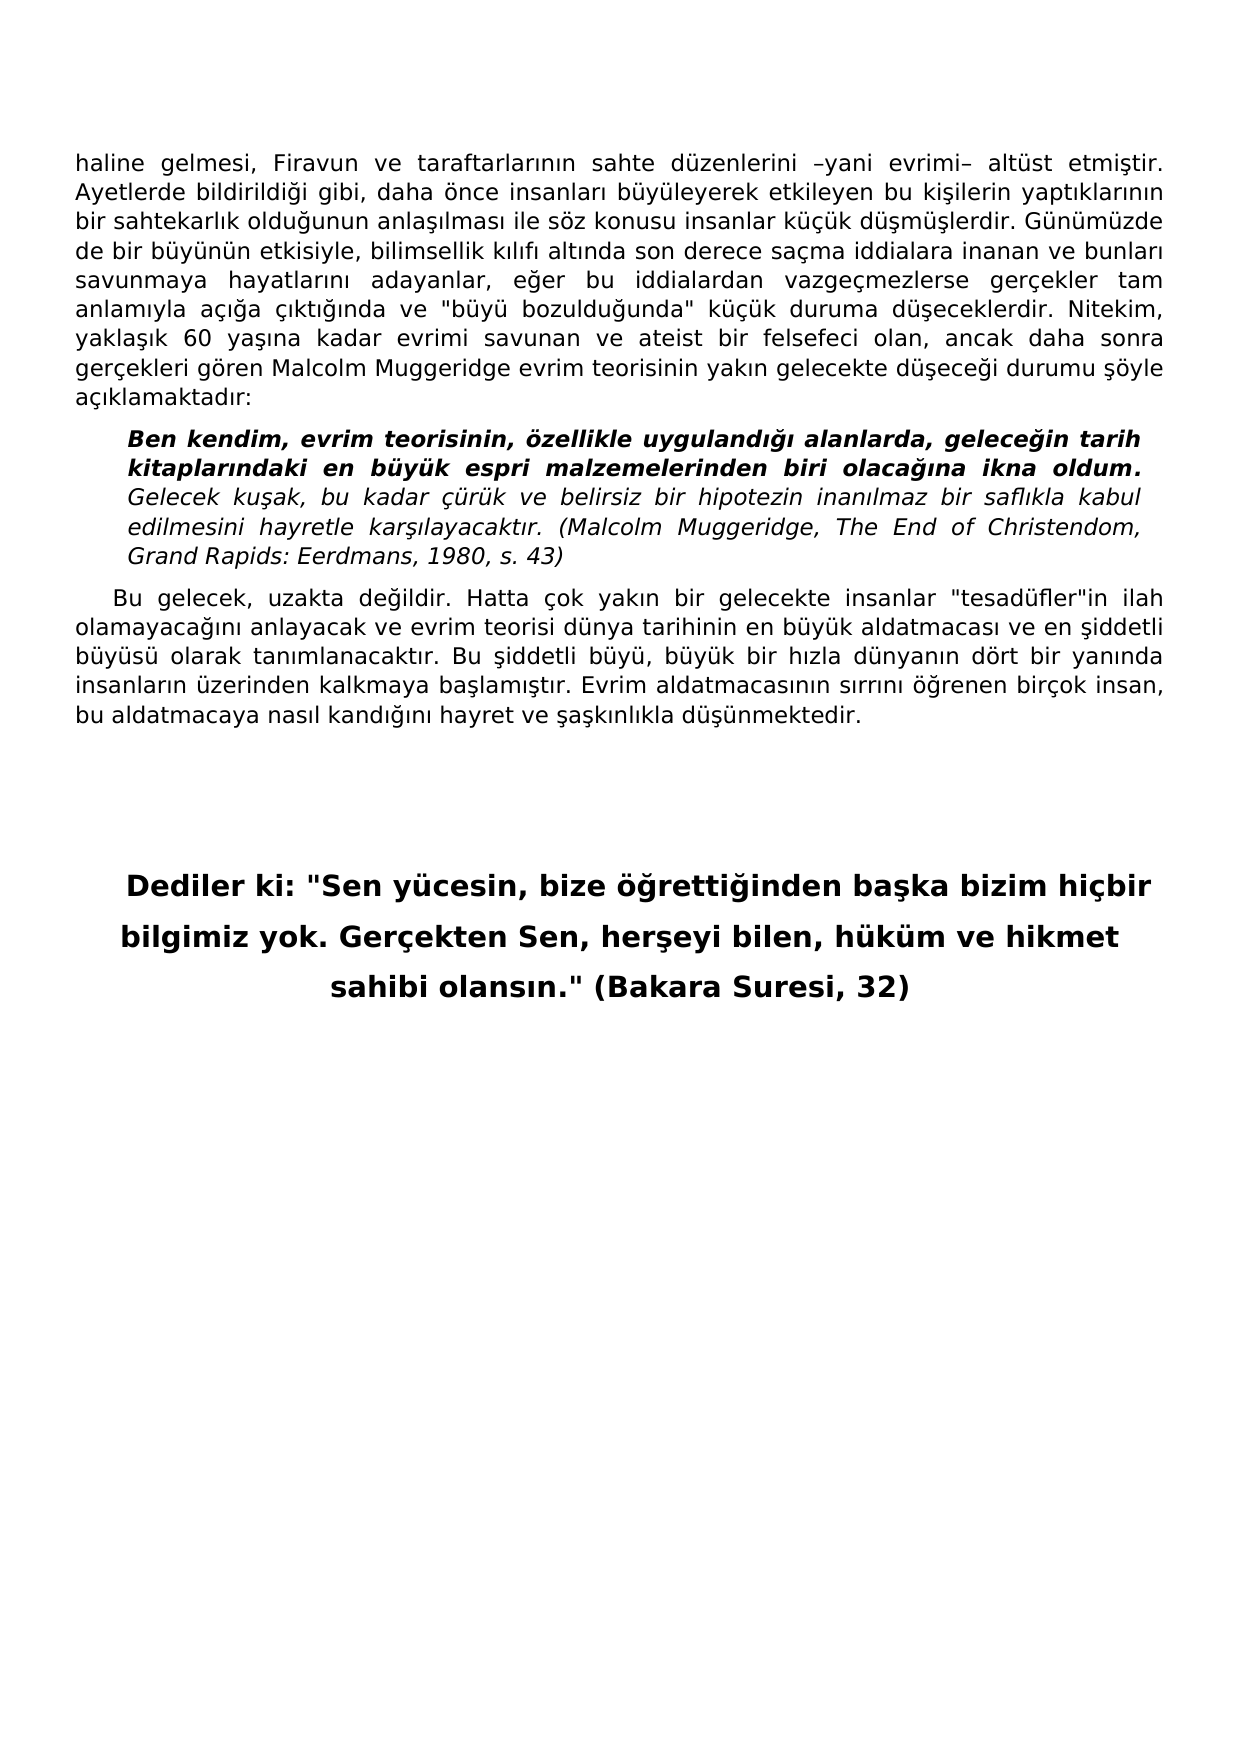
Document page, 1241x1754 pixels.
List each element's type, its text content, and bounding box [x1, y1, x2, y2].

text Dediler ki: "Sen yücesin, bize öğrettiğinden başka bizim hiçbir bilgimiz yok. Gerçekten Sen, herşeyi bilen, hüküm ve hikmet sahibi olansın." (Bakara Suresi, 32) [75, 869, 1165, 1005]
text Bu gelecek, uzakta değildir. Hatta çok yakın bir gelecekte insanlar "tesadüfler"in ilah olamayacağını anlayacak ve evrim teorisi dünya tarihinin en büyük aldatmacası ve en şiddetli büyüsü olarak tanımlanacaktır. Bu şiddetli büyü, büyük bir hızla dünyanın dört bir yanında insanların üzerinden kalkmaya başlamıştır. Evrim aldatmacasının sırrını öğrenen birçok insan, bu aldatmacaya nasıl kandığını hayret ve şaşkınlıkla düşünmektedir. [75, 585, 1165, 728]
text haline gelmesi, Firavun ve taraftarlarının sahte düzenlerini –yani evrimi– altüst etmiştir. Ayetlerde bildirildiği gibi, daha önce insanları büyüleyerek etkileyen bu kişilerin yaptıklarının bir sahtekarlık olduğunun anlaşılması ile söz konusu insanlar küçük düşmüşlerdir. Günümüzde de bir büyünün etkisiyle, bilimsellik kılıfı altında son derece saçma iddialara inanan ve bunları savunmaya hayatlarını adayanlar, eğer bu iddialardan vazgeçmezlerse gerçekler tam anlamıyla açığa çıktığında ve "büyü bozulduğunda" küçük duruma düşeceklerdir. Nitekim, yaklaşık 60 yaşına kadar evrimi savunan ve ateist bir felsefeci olan, ancak daha sonra gerçekleri gören Malcolm Muggeridge evrim teorisinin yakın gelecekte düşeceği durumu şöyle açıklamaktadır: [75, 150, 1165, 411]
text Ben kendim, evrim teorisinin, özellikle uygulandığı alanlarda, geleceğin tarih kitaplarındaki en büyük espri malzemelerinden biri olacağına ikna oldum. Gelecek kuşak, bu kadar çürük ve belirsiz bir hipotezin inanılmaz bir saflıkla kabul edilmesini hayretle karşılayacaktır. (Malcolm Muggeridge, The End of Christendom, Grand Rapids: Eerdmans, 1980, s. 43) [127, 426, 1143, 570]
